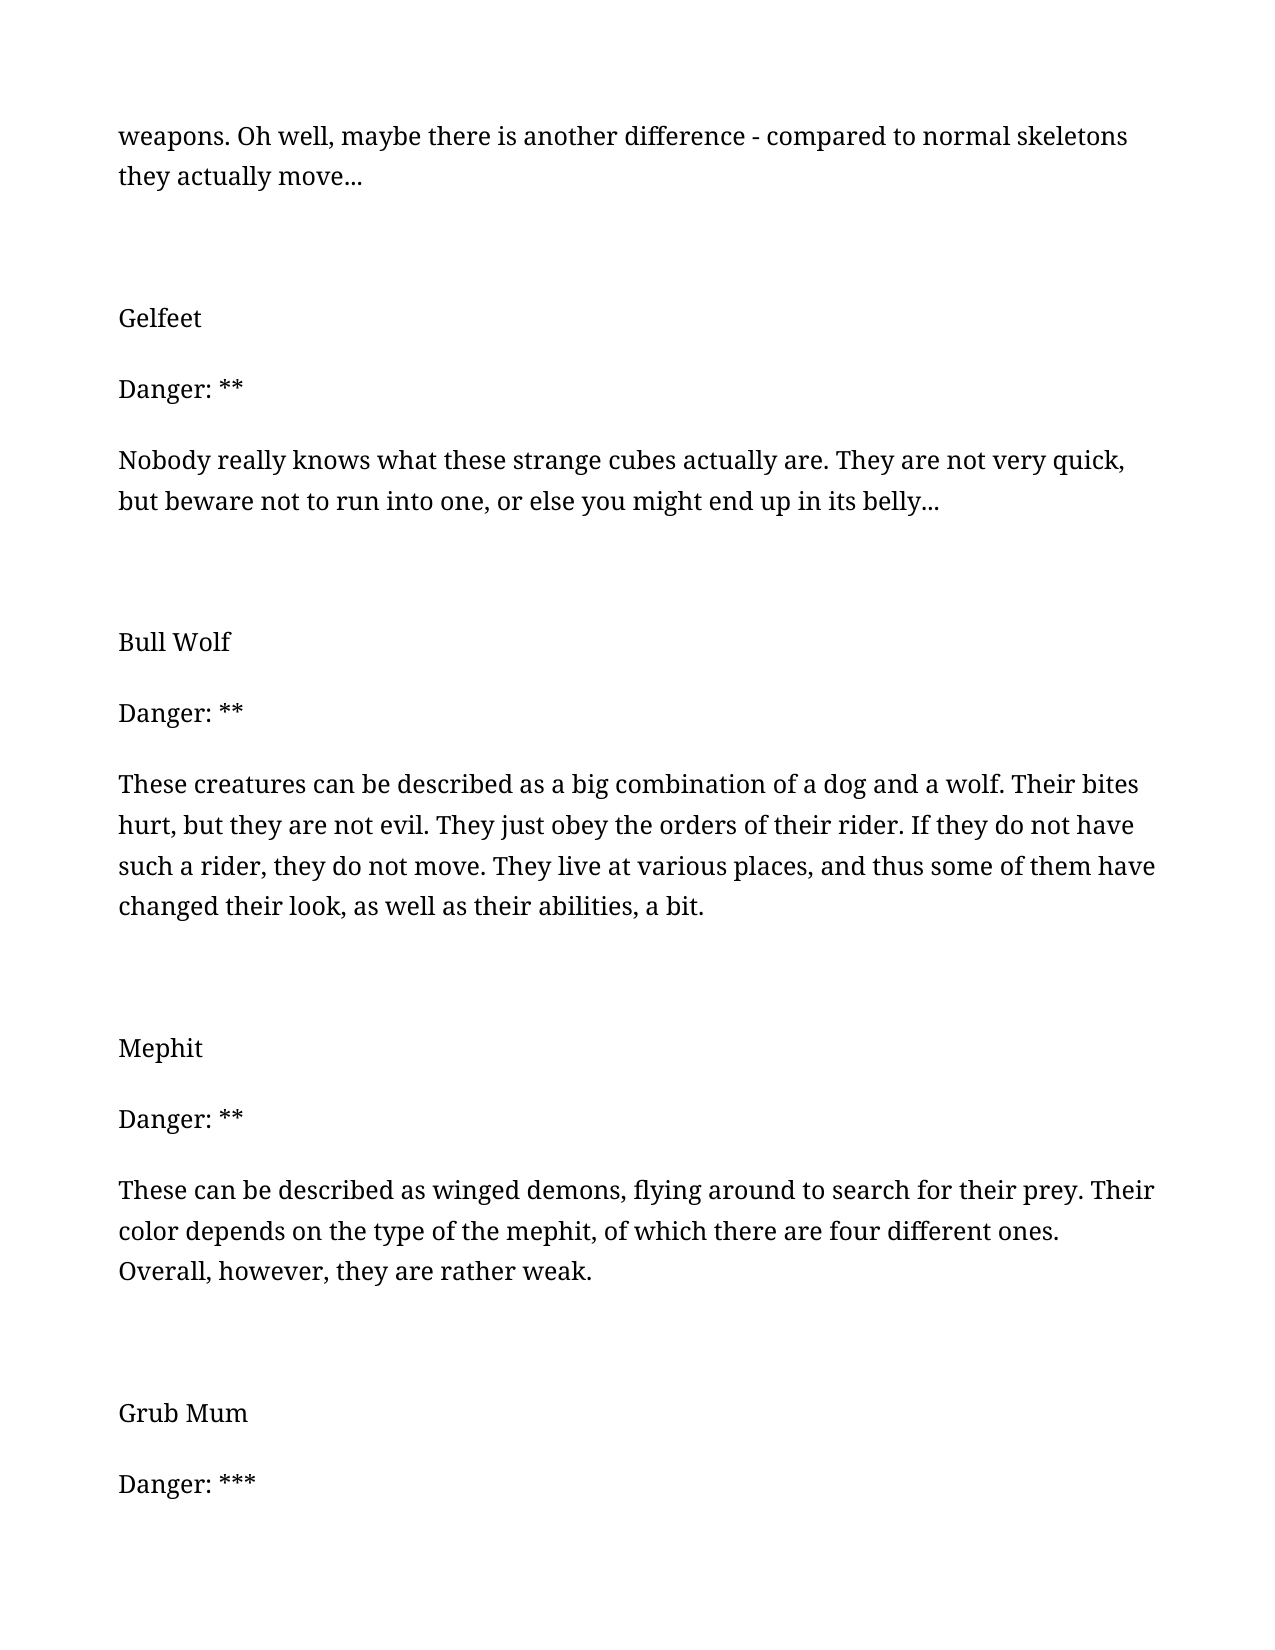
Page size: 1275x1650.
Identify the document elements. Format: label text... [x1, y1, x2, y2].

text These creatures can be described as a big combination of a dog and a wolf. Their bites hurt, but they are not evil. They just obey the orders of their rider. If they do not have such a rider, they do not move. They live at various places, and thus some of them have changed their look, as well as their abilities, a bit. [118, 766, 1157, 923]
text These can be described as winged demons, flying around to search for their prey. Their color depends on the type of the mephit, of which there are four different ones. Overall, however, they are rather weak. [118, 1172, 1157, 1288]
text Bull Wolf [118, 625, 1157, 659]
text Danger: *** [118, 1466, 1157, 1501]
text Grub Mum [118, 1396, 1157, 1430]
text Mephit [118, 1031, 1157, 1065]
text Danger: ** [118, 371, 1157, 406]
text Nobody really knows what these strange cubes actually are. They are not very quick, but beware not to run into one, or else you might end up in its belly... [118, 442, 1157, 517]
text Danger: ** [118, 696, 1157, 730]
text Gelfeet [118, 301, 1157, 335]
text weapons. Oh well, maybe there is another difference - compared to normal skeletons they actually move... [118, 118, 1157, 193]
text Danger: ** [118, 1101, 1157, 1136]
